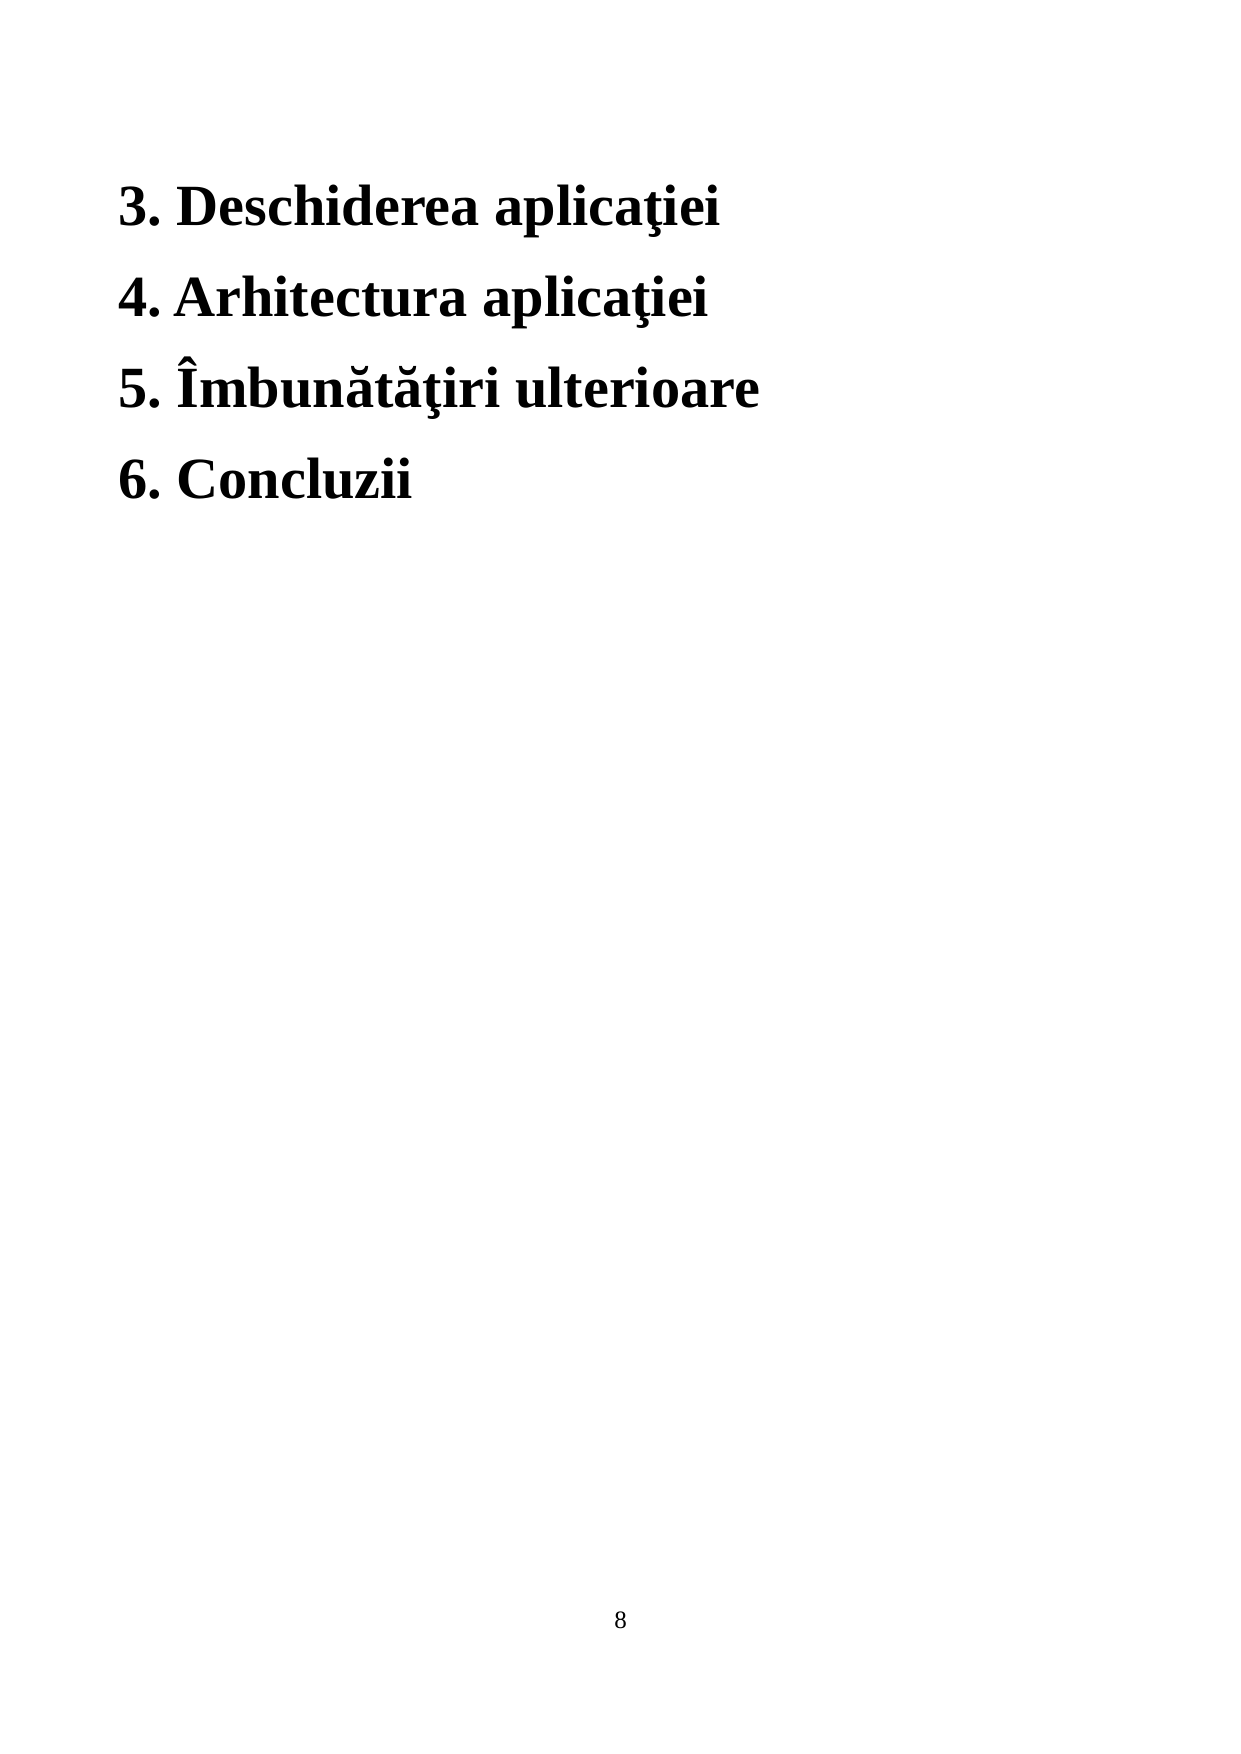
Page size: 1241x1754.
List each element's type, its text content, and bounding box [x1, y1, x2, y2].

subtitle 4. Arhitectura aplicaţiei [118, 262, 1122, 329]
subtitle 5. Îmbunătăţiri ulterioare [118, 353, 1122, 420]
subtitle 3. Deschiderea aplicaţiei [118, 171, 1122, 238]
subtitle 6. Concluzii [118, 444, 1122, 511]
